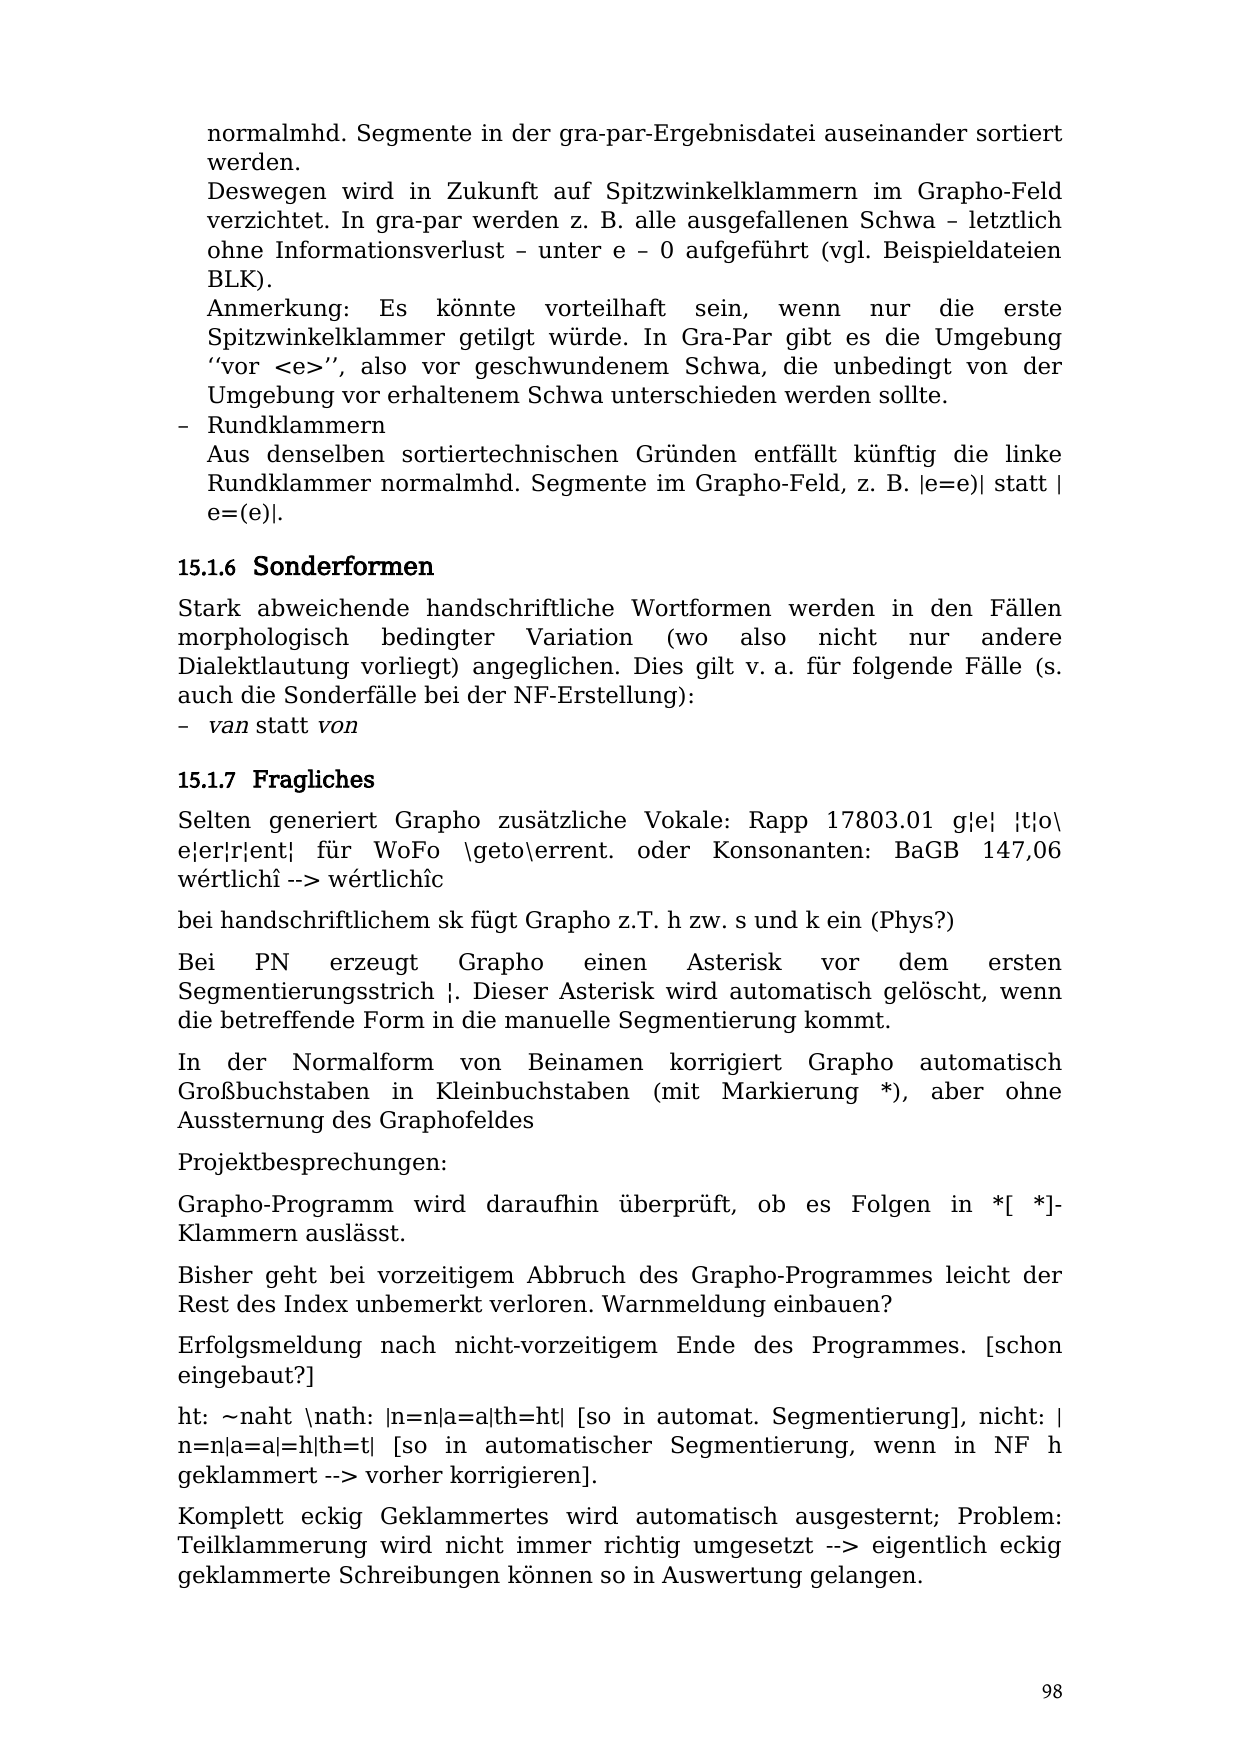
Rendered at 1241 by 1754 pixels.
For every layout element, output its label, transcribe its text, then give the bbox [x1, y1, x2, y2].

subtitle Fragliches [177, 764, 1063, 793]
text Grapho-Programm wird daraufhin überprüft, ob es Folgen in *[ *]-Klammern auslässt. [177, 1189, 1063, 1247]
text Erfolgsmeldung nach nicht-vorzeitigem Ende des Programmes. [schon eingebaut?] [177, 1331, 1063, 1389]
text – van statt von [177, 710, 1063, 739]
text Deswegen wird in Zukunft auf Spitzwinkelklammern im Grapho-Feld verzichtet. In gra-par werden z. B. alle ausgefallenen Schwa – letztlich ohne Informationsverlust – unter e – 0 aufgeführt (vgl. Beispieldateien BLK). [207, 176, 1063, 293]
text Selten generiert Grapho zusätzliche Vokale: Rapp 17803.01 g¦e¦ ¦t¦o\e¦er¦r¦ent¦ für WoFo \geto\errent. oder Konsonanten: BaGB 147,06 wértlichî --> wértlichîc [177, 806, 1063, 893]
text bei handschriftlichem sk fügt Grapho z.T. h zw. s und k ein (Phys?) [177, 906, 1063, 935]
text Aus denselben sortiertechnischen Gründen entfällt künftig die linke Rundklammer normalmhd. Segmente im Grapho-Feld, z. B. |e=e)| statt |e=(e)|. [207, 439, 1063, 526]
subtitle Sonderformen [177, 551, 1063, 581]
text In der Normalform von Beinamen korrigiert Grapho automatisch Großbuchstaben in Kleinbuchstaben (mit Markierung *), aber ohne Aussternung des Graphofeldes [177, 1047, 1063, 1135]
text Bei PN erzeugt Grapho einen Asterisk vor dem ersten Segmentierungsstrich ¦. Dieser Asterisk wird automatisch gelöscht, wenn die betreffende Form in die manuelle Segmentierung kommt. [177, 947, 1063, 1035]
text Anmerkung: Es könnte vorteilhaft sein, wenn nur die erste Spitzwinkelklammer getilgt würde. In Gra-Par gibt es die Umgebung ‘‘vor <e>’’, also vor geschwundenem Schwa, die unbedingt von der Umgebung vor erhaltenem Schwa unterschieden werden sollte. [207, 293, 1063, 410]
text Bisher geht bei vorzeitigem Abbruch des Grapho-Programmes leicht der Rest des Index unbemerkt verloren. Warnmeldung einbauen? [177, 1260, 1063, 1318]
text ht: ~naht \nath: |n=n|a=a|th=ht| [so in automat. Segmentierung], nicht: |n=n|a=a|=h|th=t| [so in automatischer Segmentierung, wenn in NF h geklammert --> vorher korrigieren]. [177, 1401, 1063, 1489]
text – Rundklammern [177, 410, 1063, 439]
text normalmhd. Segmente in der gra-par-Ergebnisdatei auseinander sortiert werden. [207, 118, 1063, 176]
text Komplett eckig Geklammertes wird automatisch ausgesternt; Problem: Teilklammerung wird nicht immer richtig umgesetzt --> eigentlich eckig geklammerte Schreibungen können so in Auswertung gelangen. [177, 1501, 1063, 1589]
text Stark abweichende handschriftliche Wortformen werden in den Fällen morphologisch bedingter Variation (wo also nicht nur andere Dialektlautung vorliegt) angeglichen. Dies gilt v. a. für folgende Fälle (s. auch die Sonderfälle bei der NF-Erstellung): [177, 593, 1063, 710]
text Projektbesprechungen: [177, 1147, 1063, 1176]
